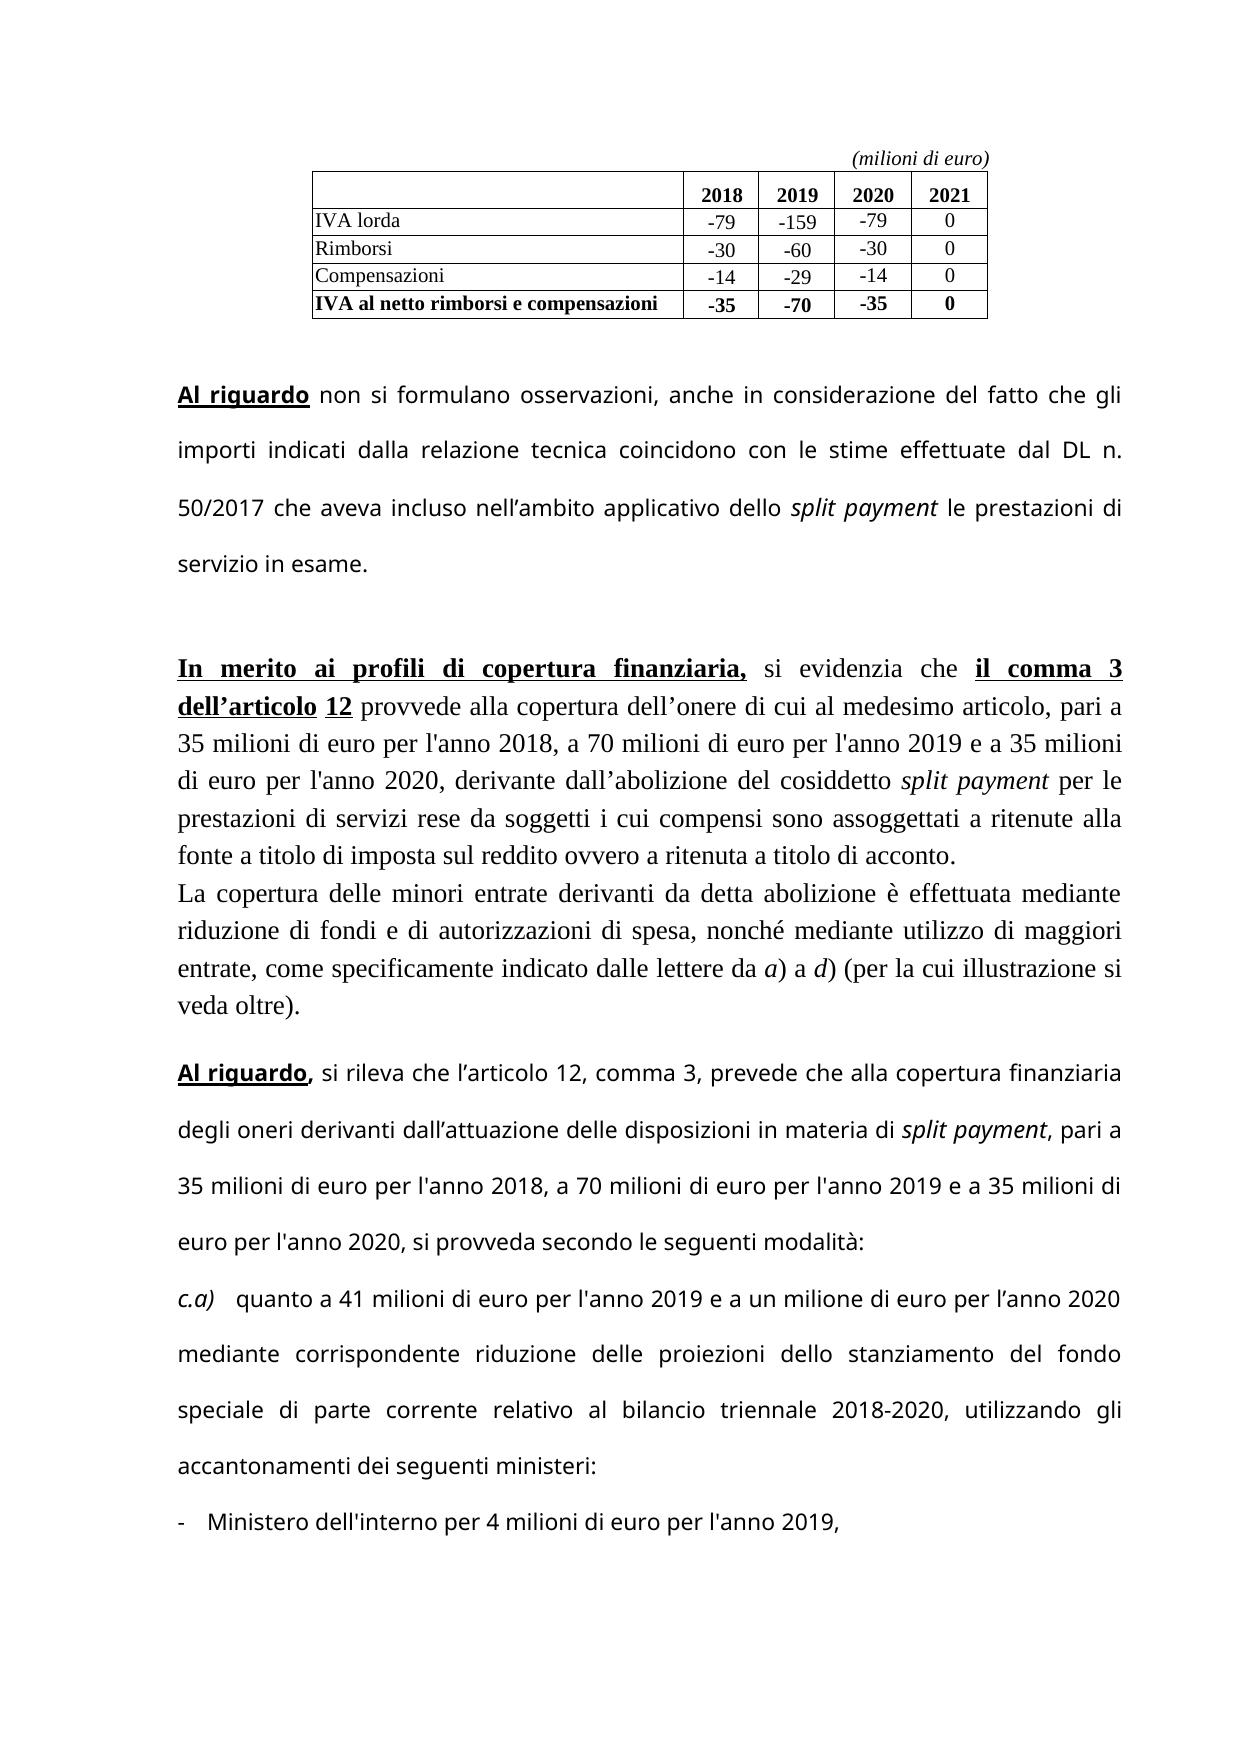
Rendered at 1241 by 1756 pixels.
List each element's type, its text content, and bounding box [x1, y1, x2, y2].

table_cell Compensazioni [313, 264, 683, 290]
text (milioni di euro) [852, 146, 1146, 170]
table_header 2019 [759, 172, 834, 208]
table_cell -79 [835, 209, 911, 235]
table_cell -35 [835, 291, 911, 318]
table_header 2021 [912, 172, 987, 208]
list Ministero dell'interno per 4 milioni di euro per l'anno 2019, [177, 1506, 1146, 1537]
table_cell 0 [912, 209, 987, 235]
table_cell -159 [759, 209, 834, 235]
table_cell 0 [912, 264, 987, 290]
text Al riguardo non si formulano osservazioni, anche in considerazione del fatto che gli importi indicati dalla relazione tecnica coincidono con le stime effettuate dal DL n. 50/2017 che aveva incluso nell’ambito applicativo dello split payment le prestazioni di servizio in esame. [177, 379, 1123, 579]
table_cell -30 [684, 236, 758, 263]
table_cell -29 [759, 264, 834, 290]
table_cell -70 [759, 291, 834, 318]
table_header [313, 172, 683, 208]
table_cell -14 [835, 264, 911, 290]
table_cell -14 [684, 264, 758, 290]
table_cell IVA al netto rimborsi e compensazioni [313, 291, 683, 318]
table_cell -79 [684, 209, 758, 235]
table_cell 0 [912, 236, 987, 263]
table_cell IVA lorda [313, 209, 683, 235]
table_header 2020 [835, 172, 911, 208]
list quanto a 41 milioni di euro per l'anno 2019 e a un milione di euro per l’anno 2020 mediante corrispondente riduzione delle proiezioni dello stanziamento del fondo speciale di parte corrente relativo al bilancio triennale 2018-2020, utilizzando gli accantonamenti dei seguenti ministeri: [177, 1281, 1123, 1481]
text Al riguardo, si rileva che l’articolo 12, comma 3, prevede che alla copertura finanziaria degli oneri derivanti dall’attuazione delle disposizioni in materia di split payment, pari a 35 milioni di euro per l'anno 2018, a 70 milioni di euro per l'anno 2019 e a 35 milioni di euro per l'anno 2020, si provveda secondo le seguenti modalità: [177, 1056, 1123, 1257]
table_cell -35 [684, 291, 758, 318]
table_cell -30 [835, 236, 911, 263]
text In merito ai profili di copertura finanziaria, si evidenzia che il comma 3 dell’articolo 12 provvede alla copertura dell’onere di cui al medesimo articolo, pari a 35 milioni di euro per l'anno 2018, a 70 milioni di euro per l'anno 2019 e a 35 milioni di euro per l'anno 2020, derivante dall’abolizione del cosiddetto split payment per le prestazioni di servizi rese da soggetti i cui compensi sono assoggettati a ritenute alla fonte a titolo di imposta sul reddito ovvero a ritenuta a titolo di acconto. [177, 653, 1123, 870]
table_cell -60 [759, 236, 834, 263]
text La copertura delle minori entrate derivanti da detta abolizione è effettuata mediante riduzione di fondi e di autorizzazioni di spesa, nonché mediante utilizzo di maggiori entrate, come specificamente indicato dalle lettere da a) a d) (per la cui illustrazione si veda oltre). [177, 877, 1122, 1020]
table_header 2018 [684, 172, 758, 208]
table_cell 0 [912, 291, 987, 318]
table_cell Rimborsi [313, 236, 683, 263]
